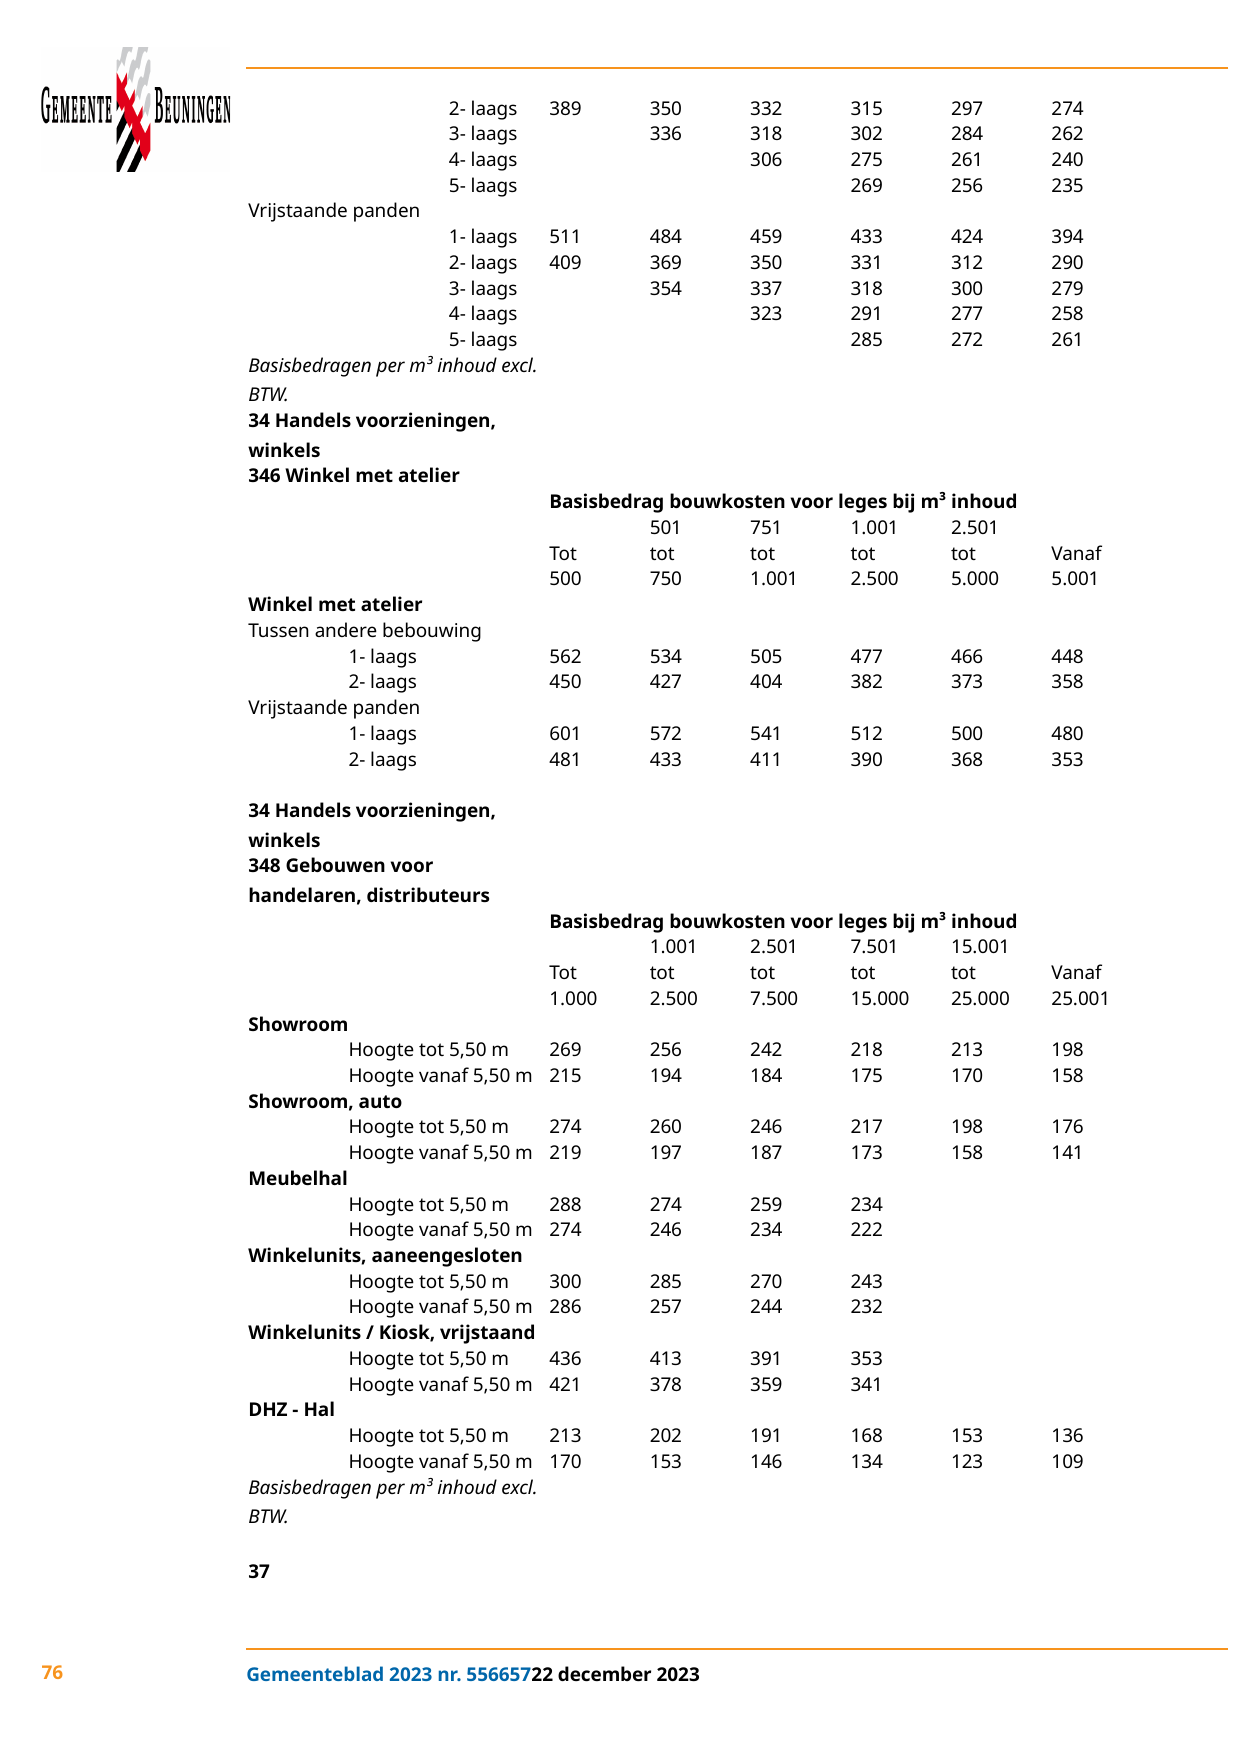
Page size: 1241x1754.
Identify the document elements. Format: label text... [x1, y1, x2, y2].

table_cell [750, 591, 850, 617]
table_cell 213 [951, 1036, 1051, 1062]
table_cell Winkelunits, aaneengesloten [248, 1242, 549, 1268]
table_cell 215 [549, 1062, 649, 1088]
table_cell Vanaf [1051, 540, 1152, 566]
table_cell 5.001 [1051, 566, 1152, 591]
table_cell [248, 1345, 348, 1371]
table_cell 123 [951, 1448, 1051, 1474]
table_cell [750, 853, 850, 908]
table_cell [1051, 617, 1152, 643]
table_cell 541 [750, 720, 850, 746]
table_cell [248, 1062, 348, 1088]
table_cell [248, 1423, 348, 1448]
table_cell [549, 514, 649, 540]
table_cell [750, 172, 850, 198]
table_cell [1051, 1011, 1152, 1036]
table_cell 1- laags [348, 643, 549, 668]
table_cell [650, 198, 750, 223]
table_cell [348, 1529, 449, 1555]
table_cell [850, 1011, 951, 1036]
table_cell 302 [850, 121, 951, 146]
table_cell 2- laags [348, 746, 549, 771]
table_cell [549, 1320, 649, 1345]
table_cell [1051, 463, 1152, 488]
table_cell [650, 853, 750, 908]
table_cell 450 [549, 669, 649, 694]
table_cell [850, 1320, 951, 1345]
table_cell [248, 514, 348, 540]
table_cell [1051, 591, 1152, 617]
table_cell [1051, 694, 1152, 720]
table_cell 306 [750, 146, 850, 172]
table_cell [1051, 198, 1152, 223]
table_cell [750, 771, 850, 797]
table_cell 459 [750, 224, 850, 249]
table_cell [850, 1397, 951, 1422]
table_cell 1- laags [348, 720, 549, 746]
table_cell 500 [951, 720, 1051, 746]
table_cell 244 [750, 1294, 850, 1319]
table_cell 331 [850, 249, 951, 275]
table_cell [248, 301, 449, 326]
table_cell [951, 617, 1051, 643]
table_cell [650, 326, 750, 352]
table_cell 176 [1051, 1114, 1152, 1139]
table_header [1039, 1558, 1152, 1584]
table_cell [750, 694, 850, 720]
table_cell [1051, 1371, 1152, 1397]
table_cell 315 [850, 95, 951, 121]
table_cell 153 [650, 1448, 750, 1474]
table_cell [750, 617, 850, 643]
table_cell [650, 694, 750, 720]
table_cell 261 [1051, 326, 1152, 352]
table_cell [1051, 1397, 1152, 1422]
table_cell [549, 1242, 649, 1268]
table_cell 353 [850, 1345, 951, 1371]
table_cell 1.001 [650, 934, 750, 959]
table_cell 256 [951, 172, 1051, 198]
table_cell [1051, 797, 1152, 852]
table_cell 191 [750, 1423, 850, 1448]
table_cell [248, 1268, 348, 1294]
table_cell 274 [549, 1114, 649, 1139]
table_cell [650, 1397, 750, 1422]
table_cell [1051, 514, 1152, 540]
table_cell 257 [650, 1294, 750, 1319]
table_cell 501 [650, 514, 750, 540]
table_cell [1051, 1268, 1152, 1294]
table_cell [348, 908, 549, 933]
table_cell [850, 617, 951, 643]
table_cell Hoogte tot 5,50 m [348, 1036, 549, 1062]
table_cell 353 [1051, 746, 1152, 771]
table_cell 290 [1051, 249, 1152, 275]
table_cell [449, 1529, 549, 1555]
table_cell 477 [850, 643, 951, 668]
table_cell [248, 1036, 348, 1062]
table_cell 279 [1051, 275, 1152, 301]
table_cell Vrijstaande panden [248, 694, 549, 720]
table_cell 136 [1051, 1423, 1152, 1448]
table_cell 232 [850, 1294, 951, 1319]
table_cell 258 [1051, 301, 1152, 326]
table_cell 235 [1051, 172, 1152, 198]
table_cell [951, 591, 1051, 617]
table_cell 433 [650, 746, 750, 771]
table_cell 448 [1051, 643, 1152, 668]
table_cell 378 [650, 1371, 750, 1397]
table_cell Basisbedrag bouwkosten voor leges bij m³ inhoud [549, 489, 1152, 514]
table_cell tot [951, 959, 1051, 985]
table_cell 350 [750, 249, 850, 275]
table_cell tot [650, 959, 750, 985]
table_cell [549, 1529, 649, 1555]
table_cell [248, 908, 348, 933]
table_cell [348, 566, 549, 591]
table_cell [549, 853, 649, 908]
table_cell Vrijstaande panden [248, 198, 549, 223]
table_cell 197 [650, 1139, 750, 1165]
table_cell Winkelunits / Kiosk, vrijstaand [248, 1320, 549, 1345]
table_cell [549, 326, 649, 352]
table_cell [248, 489, 348, 514]
table_cell 286 [549, 1294, 649, 1319]
table_cell Hoogte tot 5,50 m [348, 1345, 549, 1371]
table_cell tot [951, 540, 1051, 566]
table_cell [850, 1474, 951, 1529]
table_cell [650, 1320, 750, 1345]
table_cell Hoogte tot 5,50 m [348, 1114, 549, 1139]
table_cell DHZ - Hal [248, 1397, 549, 1422]
table_cell 277 [951, 301, 1051, 326]
table_cell [248, 540, 348, 566]
table_cell [850, 797, 951, 852]
table_cell 170 [951, 1062, 1051, 1088]
table_cell [650, 1242, 750, 1268]
table_cell [750, 1242, 850, 1268]
table_cell 511 [549, 224, 649, 249]
table_cell 4- laags [449, 146, 549, 172]
table_cell 346 Winkel met atelier [248, 463, 549, 488]
table_cell 288 [549, 1191, 649, 1217]
picture [41, 47, 231, 172]
table_cell Hoogte vanaf 5,50 m [348, 1294, 549, 1319]
table_cell [1051, 1242, 1152, 1268]
table_cell 274 [1051, 95, 1152, 121]
table_cell 601 [549, 720, 649, 746]
table_cell 359 [750, 1371, 850, 1397]
table_cell [1051, 1529, 1152, 1555]
table_cell 170 [549, 1448, 649, 1474]
table_cell [850, 408, 951, 463]
table_cell 421 [549, 1371, 649, 1397]
table_cell [549, 771, 649, 797]
table_cell [951, 198, 1051, 223]
table_cell 134 [850, 1448, 951, 1474]
table_cell 750 [650, 566, 750, 591]
table_cell 480 [1051, 720, 1152, 746]
table_cell [650, 1011, 750, 1036]
table_cell [750, 463, 850, 488]
table_cell 341 [850, 1371, 951, 1397]
table_cell [850, 463, 951, 488]
table_cell Hoogte tot 5,50 m [348, 1268, 549, 1294]
table_cell 234 [750, 1217, 850, 1242]
table_cell [850, 1242, 951, 1268]
table_cell 5.000 [951, 566, 1051, 591]
table_cell [850, 198, 951, 223]
table_cell 7.500 [750, 985, 850, 1011]
table_cell [951, 1165, 1051, 1191]
table_cell 337 [750, 275, 850, 301]
table_cell 202 [650, 1423, 750, 1448]
table_cell [951, 694, 1051, 720]
table_cell 158 [951, 1139, 1051, 1165]
table_cell 505 [750, 643, 850, 668]
table_cell 318 [750, 121, 850, 146]
table_cell [750, 797, 850, 852]
table_cell [650, 172, 750, 198]
table_cell 358 [1051, 669, 1152, 694]
table_cell 427 [650, 669, 750, 694]
table_cell 751 [750, 514, 850, 540]
table_cell [248, 1114, 348, 1139]
table_cell 285 [650, 1268, 750, 1294]
table_cell 168 [850, 1423, 951, 1448]
table_cell [850, 1165, 951, 1191]
table_cell 368 [951, 746, 1051, 771]
table_cell 3- laags [449, 275, 549, 301]
table_cell [650, 1165, 750, 1191]
table_cell [549, 797, 649, 852]
table_cell 25.000 [951, 985, 1051, 1011]
table_cell [750, 352, 850, 407]
table_cell [248, 985, 348, 1011]
table_cell Vanaf [1051, 959, 1152, 985]
table_cell 141 [1051, 1139, 1152, 1165]
table_cell [951, 1268, 1051, 1294]
table_cell 562 [549, 643, 649, 668]
table_cell [1051, 771, 1152, 797]
table_cell [248, 1448, 348, 1474]
table_cell 109 [1051, 1448, 1152, 1474]
table_cell [850, 1529, 951, 1555]
table_cell [850, 694, 951, 720]
table_cell [951, 1345, 1051, 1371]
table_cell [951, 463, 1051, 488]
table_cell 284 [951, 121, 1051, 146]
table_cell 256 [650, 1036, 750, 1062]
table_cell 572 [650, 720, 750, 746]
table_cell [248, 275, 449, 301]
table_cell [750, 1320, 850, 1345]
table_cell 146 [750, 1448, 850, 1474]
table_cell [750, 1474, 850, 1529]
table_cell [248, 1529, 348, 1555]
table_cell [248, 1217, 348, 1242]
table_cell 409 [549, 249, 649, 275]
table_cell [248, 934, 348, 959]
table_cell [650, 591, 750, 617]
table_cell [650, 146, 750, 172]
table_cell [850, 1088, 951, 1114]
table_cell 219 [549, 1139, 649, 1165]
table_cell Winkel met atelier [248, 591, 549, 617]
table_cell [850, 352, 951, 407]
table_cell [248, 746, 348, 771]
table_cell 411 [750, 746, 850, 771]
table_cell 213 [549, 1423, 649, 1448]
table_header [700, 1558, 813, 1584]
table_cell [549, 617, 649, 643]
table_cell Tussen andere bebouwing [248, 617, 549, 643]
table_cell [549, 1088, 649, 1114]
table_cell [348, 985, 549, 1011]
table_cell 1.001 [850, 514, 951, 540]
table_cell tot [750, 540, 850, 566]
table_cell Hoogte vanaf 5,50 m [348, 1217, 549, 1242]
table_cell 260 [650, 1114, 750, 1139]
table_cell 373 [951, 669, 1051, 694]
table_cell [549, 1397, 649, 1422]
table_cell [348, 959, 549, 985]
table_cell 274 [549, 1217, 649, 1242]
table_cell 433 [850, 224, 951, 249]
table_cell 2.500 [850, 566, 951, 591]
table_cell 1- laags [449, 224, 549, 249]
table_cell [248, 566, 348, 591]
table_cell [850, 853, 951, 908]
table_cell [951, 1217, 1051, 1242]
table_cell [650, 1529, 750, 1555]
table_cell 484 [650, 224, 750, 249]
table_cell Hoogte vanaf 5,50 m [348, 1062, 549, 1088]
table_cell [951, 408, 1051, 463]
table_cell tot [650, 540, 750, 566]
table_cell [750, 1011, 850, 1036]
table_cell [951, 853, 1051, 908]
table_cell [650, 797, 750, 852]
table_cell 291 [850, 301, 951, 326]
table_cell [248, 326, 449, 352]
table_cell [248, 720, 348, 746]
table_cell tot [850, 540, 951, 566]
table_cell [1051, 1320, 1152, 1345]
table_cell [951, 1320, 1051, 1345]
table_cell [549, 1474, 649, 1529]
table_cell [248, 95, 449, 121]
table_cell 15.000 [850, 985, 951, 1011]
table_cell tot [850, 959, 951, 985]
table_cell tot [750, 959, 850, 985]
table_cell [1051, 408, 1152, 463]
table_cell [951, 797, 1051, 852]
table_cell [248, 172, 449, 198]
table_cell 175 [850, 1062, 951, 1088]
table_cell [248, 959, 348, 985]
table_cell Basisbedrag bouwkosten voor leges bij m³ inhoud [549, 908, 1152, 933]
table_cell 218 [850, 1036, 951, 1062]
table_cell [1051, 352, 1152, 407]
table_cell [650, 408, 750, 463]
table_cell [549, 1011, 649, 1036]
table_cell Hoogte vanaf 5,50 m [348, 1448, 549, 1474]
table_cell Tot [549, 540, 649, 566]
table_cell 534 [650, 643, 750, 668]
table_cell [549, 408, 649, 463]
table_cell [348, 540, 549, 566]
table_cell [1051, 1345, 1152, 1371]
table_cell 261 [951, 146, 1051, 172]
table_cell 5- laags [449, 326, 549, 352]
table_cell [549, 1165, 649, 1191]
table_cell [348, 489, 549, 514]
table_cell [1051, 934, 1152, 959]
table_cell 2- laags [449, 249, 549, 275]
table_cell Hoogte tot 5,50 m [348, 1191, 549, 1217]
table_cell 424 [951, 224, 1051, 249]
table_cell 1.000 [549, 985, 649, 1011]
table_cell 15.001 [951, 934, 1051, 959]
table_cell 369 [650, 249, 750, 275]
table_cell [850, 771, 951, 797]
table_header [926, 1558, 1038, 1584]
table_cell [1051, 1191, 1152, 1217]
table_cell 217 [850, 1114, 951, 1139]
table_cell [750, 408, 850, 463]
table_cell 262 [1051, 121, 1152, 146]
table_cell Showroom [248, 1011, 549, 1036]
table_cell [248, 1191, 348, 1217]
table_cell [1051, 1474, 1152, 1529]
table_cell 25.001 [1051, 985, 1152, 1011]
table_cell [951, 1294, 1051, 1319]
table_cell 297 [951, 95, 1051, 121]
table_cell [549, 591, 649, 617]
table_cell [549, 352, 649, 407]
table_cell 187 [750, 1139, 850, 1165]
table_cell 158 [1051, 1062, 1152, 1088]
table_cell [549, 121, 649, 146]
table_cell 259 [750, 1191, 850, 1217]
table_cell 318 [850, 275, 951, 301]
table_cell 481 [549, 746, 649, 771]
table_cell 2- laags [449, 95, 549, 121]
table_cell [750, 1397, 850, 1422]
table_cell [1051, 1217, 1152, 1242]
table_cell [850, 591, 951, 617]
table_cell [750, 1165, 850, 1191]
table_cell 246 [750, 1114, 850, 1139]
table_cell 300 [951, 275, 1051, 301]
table_cell 2.501 [750, 934, 850, 959]
table_cell [650, 1088, 750, 1114]
table_cell 5- laags [449, 172, 549, 198]
table_cell 348 Gebouwen voor handelaren, distributeurs [248, 853, 549, 908]
table_cell [248, 643, 348, 668]
table_cell 269 [549, 1036, 649, 1062]
table_cell Basisbedragen per m³ inhoud excl. BTW. [248, 1474, 549, 1529]
table_cell 2- laags [348, 669, 549, 694]
table_cell [951, 352, 1051, 407]
table_cell [248, 1139, 348, 1165]
table_cell 234 [850, 1191, 951, 1217]
table_cell 34 Handels voorzieningen, winkels [248, 797, 549, 852]
table_cell 466 [951, 643, 1051, 668]
table_cell 332 [750, 95, 850, 121]
table_cell 312 [951, 249, 1051, 275]
table_cell 222 [850, 1217, 951, 1242]
table_cell [951, 771, 1051, 797]
table_cell [549, 694, 649, 720]
table_cell [549, 172, 649, 198]
table_cell [248, 771, 348, 797]
table_header [587, 1558, 700, 1584]
table_cell 336 [650, 121, 750, 146]
table_cell [750, 326, 850, 352]
table_cell 243 [850, 1268, 951, 1294]
table_cell [549, 934, 649, 959]
table_header [813, 1558, 926, 1584]
table_cell [951, 1474, 1051, 1529]
table_cell [248, 1294, 348, 1319]
table_cell [951, 1011, 1051, 1036]
table_cell 350 [650, 95, 750, 121]
table_cell [348, 934, 549, 959]
table_cell [650, 463, 750, 488]
table_cell 275 [850, 146, 951, 172]
table_cell 194 [650, 1062, 750, 1088]
table_cell 394 [1051, 224, 1152, 249]
table_cell 4- laags [449, 301, 549, 326]
table_cell 198 [1051, 1036, 1152, 1062]
table_cell 269 [850, 172, 951, 198]
table_cell [650, 617, 750, 643]
table_cell [549, 301, 649, 326]
table_cell 389 [549, 95, 649, 121]
table_cell Hoogte vanaf 5,50 m [348, 1139, 549, 1165]
table_cell 1.001 [750, 566, 850, 591]
table_cell 274 [650, 1191, 750, 1217]
table_cell [248, 146, 449, 172]
table_cell [750, 198, 850, 223]
table_cell 2.501 [951, 514, 1051, 540]
table_cell [650, 1474, 750, 1529]
table_cell 390 [850, 746, 951, 771]
table_cell [549, 198, 649, 223]
table_cell 270 [750, 1268, 850, 1294]
table_cell [1051, 1165, 1152, 1191]
table_cell 404 [750, 669, 850, 694]
table_cell 246 [650, 1217, 750, 1242]
table_cell 413 [650, 1345, 750, 1371]
table_cell [248, 249, 449, 275]
table_cell Hoogte vanaf 5,50 m [348, 1371, 549, 1397]
table_cell Basisbedragen per m³ inhoud excl. BTW. [248, 352, 549, 407]
table_header 37 [248, 1558, 474, 1584]
table_cell [248, 1371, 348, 1397]
table_cell 153 [951, 1423, 1051, 1448]
table_cell [951, 1191, 1051, 1217]
table_cell [1051, 1294, 1152, 1319]
table_cell [348, 771, 549, 797]
table_cell [248, 669, 348, 694]
table_cell [951, 1242, 1051, 1268]
table_cell 242 [750, 1036, 850, 1062]
table_cell [248, 224, 449, 249]
table_cell 272 [951, 326, 1051, 352]
table_cell 198 [951, 1114, 1051, 1139]
table_cell [750, 1088, 850, 1114]
table_cell [549, 275, 649, 301]
table_cell Tot [549, 959, 649, 985]
table_cell [951, 1529, 1051, 1555]
table_cell 285 [850, 326, 951, 352]
table_header [474, 1558, 587, 1584]
table_cell 7.501 [850, 934, 951, 959]
table_cell 300 [549, 1268, 649, 1294]
table_cell [1051, 1088, 1152, 1114]
table_cell 382 [850, 669, 951, 694]
table_cell Hoogte tot 5,50 m [348, 1423, 549, 1448]
table_cell [650, 352, 750, 407]
table_cell 436 [549, 1345, 649, 1371]
table_cell Meubelhal [248, 1165, 549, 1191]
table_cell 500 [549, 566, 649, 591]
table_cell [348, 514, 549, 540]
table_cell 240 [1051, 146, 1152, 172]
table_cell 184 [750, 1062, 850, 1088]
table_cell 323 [750, 301, 850, 326]
table_cell 2.500 [650, 985, 750, 1011]
table_cell [549, 146, 649, 172]
table_cell Showroom, auto [248, 1088, 549, 1114]
table_cell [951, 1397, 1051, 1422]
table_cell [650, 771, 750, 797]
table_cell [650, 301, 750, 326]
table_cell 173 [850, 1139, 951, 1165]
table_cell [248, 121, 449, 146]
table_cell [750, 1529, 850, 1555]
table_cell [951, 1371, 1051, 1397]
table_cell 34 Handels voorzieningen, winkels [248, 408, 549, 463]
table_cell 391 [750, 1345, 850, 1371]
table_cell [1051, 853, 1152, 908]
table_cell 512 [850, 720, 951, 746]
table_cell 354 [650, 275, 750, 301]
table_cell [951, 1088, 1051, 1114]
table_cell [549, 463, 649, 488]
table_cell 3- laags [449, 121, 549, 146]
